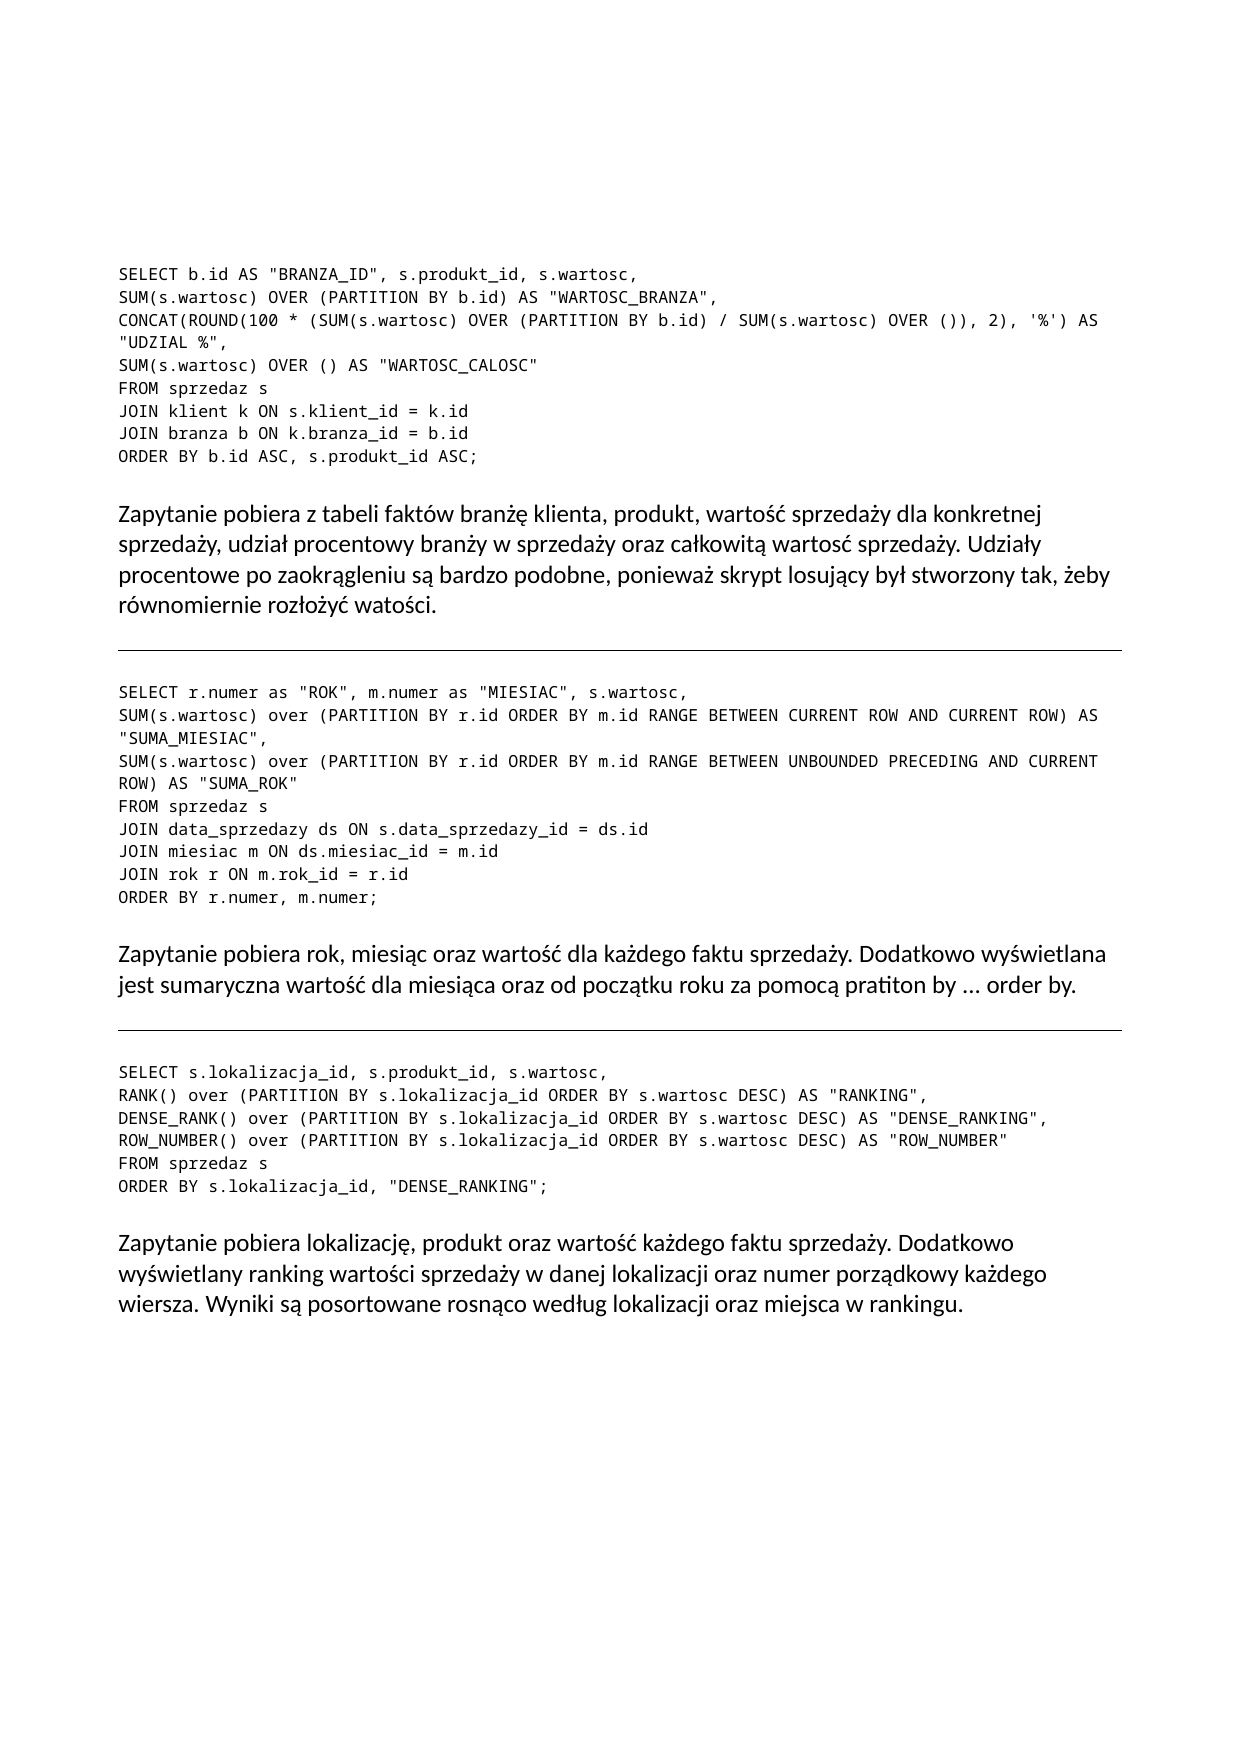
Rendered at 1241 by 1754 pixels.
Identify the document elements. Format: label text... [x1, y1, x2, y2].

text SUM(s.wartosc) OVER (PARTITION BY b.id) AS "WARTOSC_BRANZA", [118, 286, 1122, 308]
text ROW_NUMBER() over (PARTITION BY s.lokalizacja_id ORDER BY s.wartosc DESC) AS "ROW_NUMBER" [118, 1129, 1122, 1152]
text SELECT r.numer as "ROK", m.numer as "MIESIAC", s.wartosc, [118, 681, 1122, 704]
text JOIN miesiac m ON ds.miesiac_id = m.id [118, 840, 1122, 863]
text DENSE_RANK() over (PARTITION BY s.lokalizacja_id ORDER BY s.wartosc DESC) AS "DENSE_RANKING", [118, 1106, 1122, 1129]
text JOIN branza b ON k.branza_id = b.id [118, 422, 1122, 444]
text ORDER BY r.numer, m.numer; [118, 885, 1122, 908]
text CONCAT(ROUND(100 * (SUM(s.wartosc) OVER (PARTITION BY b.id) / SUM(s.wartosc) OVER ()), 2), '%') AS "UDZIAL %", [118, 308, 1122, 354]
text Zapytanie pobiera rok, miesiąc oraz wartość dla każdego faktu sprzedaży. Dodatkowo wyświetlana jest sumaryczna wartość dla miesiąca oraz od początku roku za pomocą pratiton by ... order by. [118, 939, 1122, 1000]
text SELECT b.id AS "BRANZA_ID", s.produkt_id, s.wartosc, [118, 263, 1122, 286]
text ORDER BY b.id ASC, s.produkt_id ASC; [118, 444, 1122, 467]
text JOIN klient k ON s.klient_id = k.id [118, 399, 1122, 422]
text ORDER BY s.lokalizacja_id, "DENSE_RANKING"; [118, 1174, 1122, 1197]
text SUM(s.wartosc) OVER () AS "WARTOSC_CALOSC" [118, 354, 1122, 376]
text SUM(s.wartosc) over (PARTITION BY r.id ORDER BY m.id RANGE BETWEEN CURRENT ROW AND CURRENT ROW) AS "SUMA_MIESIAC", [118, 704, 1122, 749]
text Zapytanie pobiera lokalizację, produkt oraz wartość każdego faktu sprzedaży. Dodatkowo wyświetlany ranking wartości sprzedaży w danej lokalizacji oraz numer porządkowy każdego wiersza. Wyniki są posortowane rosnąco według lokalizacji oraz miejsca w rankingu. [118, 1228, 1122, 1319]
text FROM sprzedaz s [118, 376, 1122, 399]
text SUM(s.wartosc) over (PARTITION BY r.id ORDER BY m.id RANGE BETWEEN UNBOUNDED PRECEDING AND CURRENT ROW) AS "SUMA_ROK" [118, 749, 1122, 794]
text FROM sprzedaz s [118, 1152, 1122, 1174]
text JOIN rok r ON m.rok_id = r.id [118, 863, 1122, 885]
text SELECT s.lokalizacja_id, s.produkt_id, s.wartosc, [118, 1061, 1122, 1083]
text Zapytanie pobiera z tabeli faktów branżę klienta, produkt, wartość sprzedaży dla konkretnej sprzedaży, udział procentowy branży w sprzedaży oraz całkowitą wartosć sprzedaży. Udziały procentowe po zaokrągleniu są bardzo podobne, ponieważ skrypt losujący był stworzony tak, żeby równomiernie rozłożyć watości. [118, 498, 1122, 620]
text JOIN data_sprzedazy ds ON s.data_sprzedazy_id = ds.id [118, 817, 1122, 840]
text RANK() over (PARTITION BY s.lokalizacja_id ORDER BY s.wartosc DESC) AS "RANKING", [118, 1083, 1122, 1106]
text FROM sprzedaz s [118, 794, 1122, 817]
